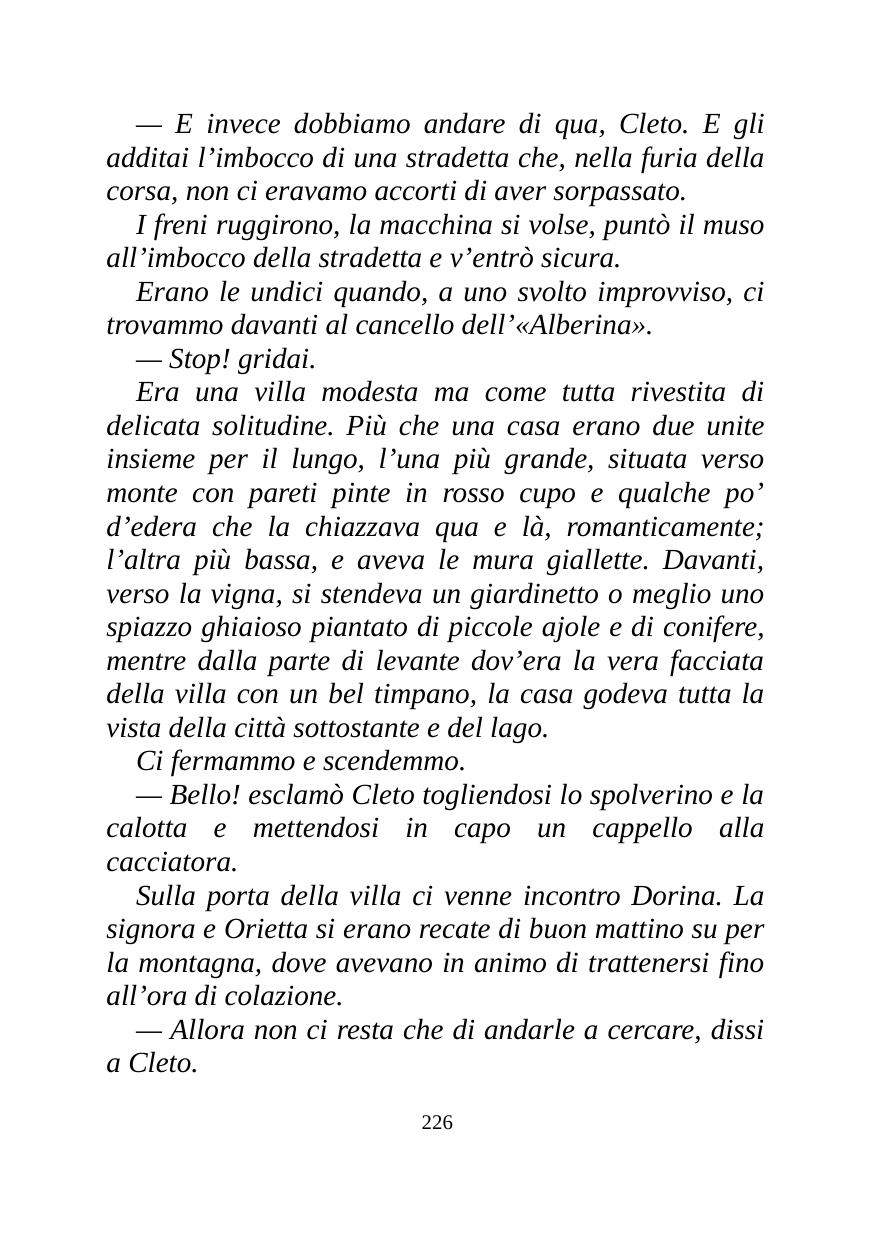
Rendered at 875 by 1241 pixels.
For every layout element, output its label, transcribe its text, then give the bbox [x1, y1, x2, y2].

text — Allora non ci resta che di andarle a cercare, dissi a Cleto. [106, 1012, 768, 1079]
text Era una villa modesta ma come tutta rivestita di delicata solitudine. Più che una casa erano due unite insieme per il lungo, l’una più grande, situata verso monte con pareti pinte in rosso cupo e qualche po’ d’edera che la chiazzava qua e là, romanticamente; l’altra più bassa, e aveva le mura giallette. Davanti, verso la vigna, si stendeva un giardinetto o meglio uno spiazzo ghiaioso piantato di piccole ajole e di conifere, mentre dalla parte di levante dov’era la vera facciata della villa con un bel timpano, la casa godeva tutta la vista della città sottostante e del lago. [106, 374, 768, 743]
text — E invece dobbiamo andare di qua, Cleto. E gli additai l’imbocco di una stradetta che, nella furia della corsa, non ci eravamo accorti di aver sorpassato. [106, 106, 768, 207]
text Erano le undici quando, a uno svolto improvviso, ci trovammo davanti al cancello dell’«Alberina». [106, 274, 768, 341]
text — Bello! esclamò Cleto togliendosi lo spolverino e la calotta e mettendosi in capo un cappello alla cacciatora. [106, 777, 768, 878]
text — Stop! gridai. [106, 341, 768, 374]
text I freni ruggirono, la macchina si volse, puntò il muso all’imbocco della stradetta e v’entrò sicura. [106, 207, 768, 274]
text Sulla porta della villa ci venne incontro Dorina. La signora e Orietta si erano recate di buon mattino su per la montagna, dove avevano in animo di trattenersi fino all’ora di colazione. [106, 878, 768, 1012]
text Ci fermammo e scendemmo. [106, 743, 768, 777]
